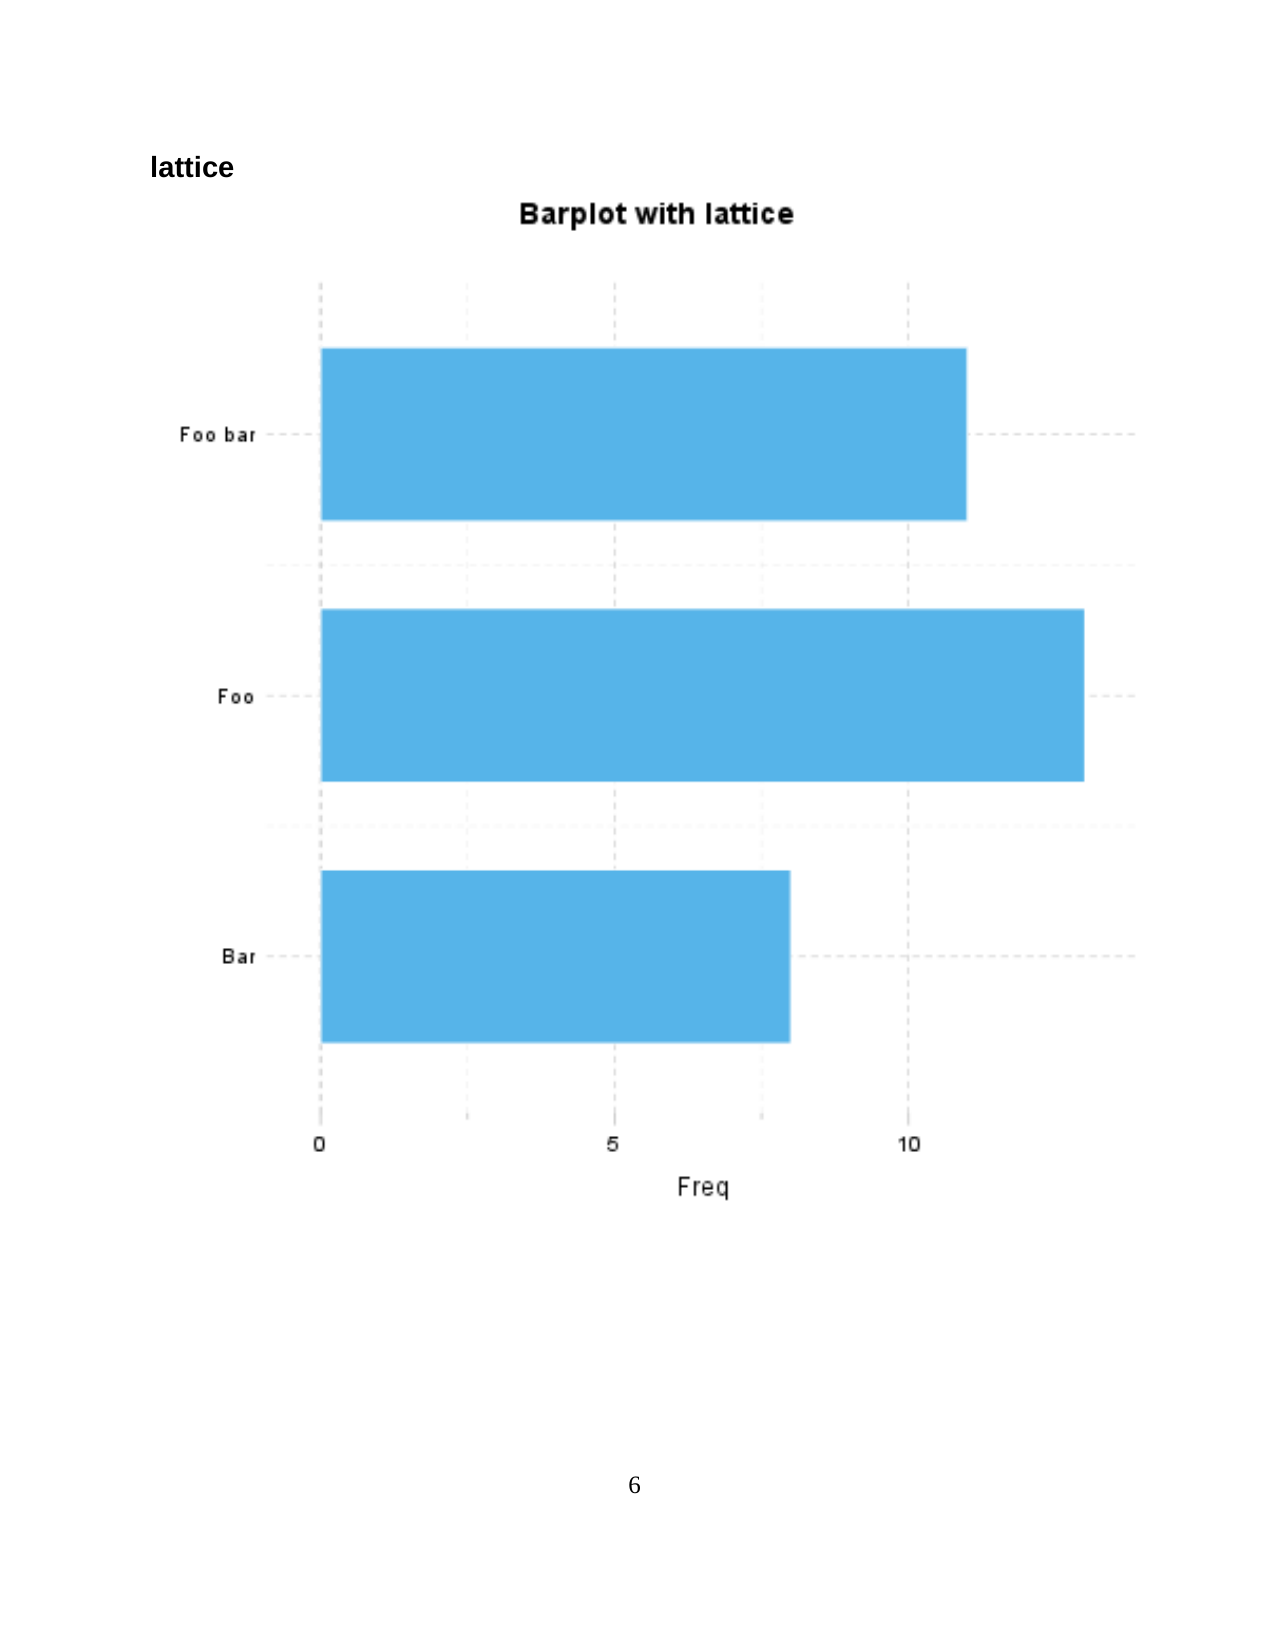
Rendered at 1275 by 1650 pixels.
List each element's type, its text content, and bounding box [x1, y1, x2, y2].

subtitle lattice [150, 150, 1125, 183]
picture [150, 196, 1163, 1209]
